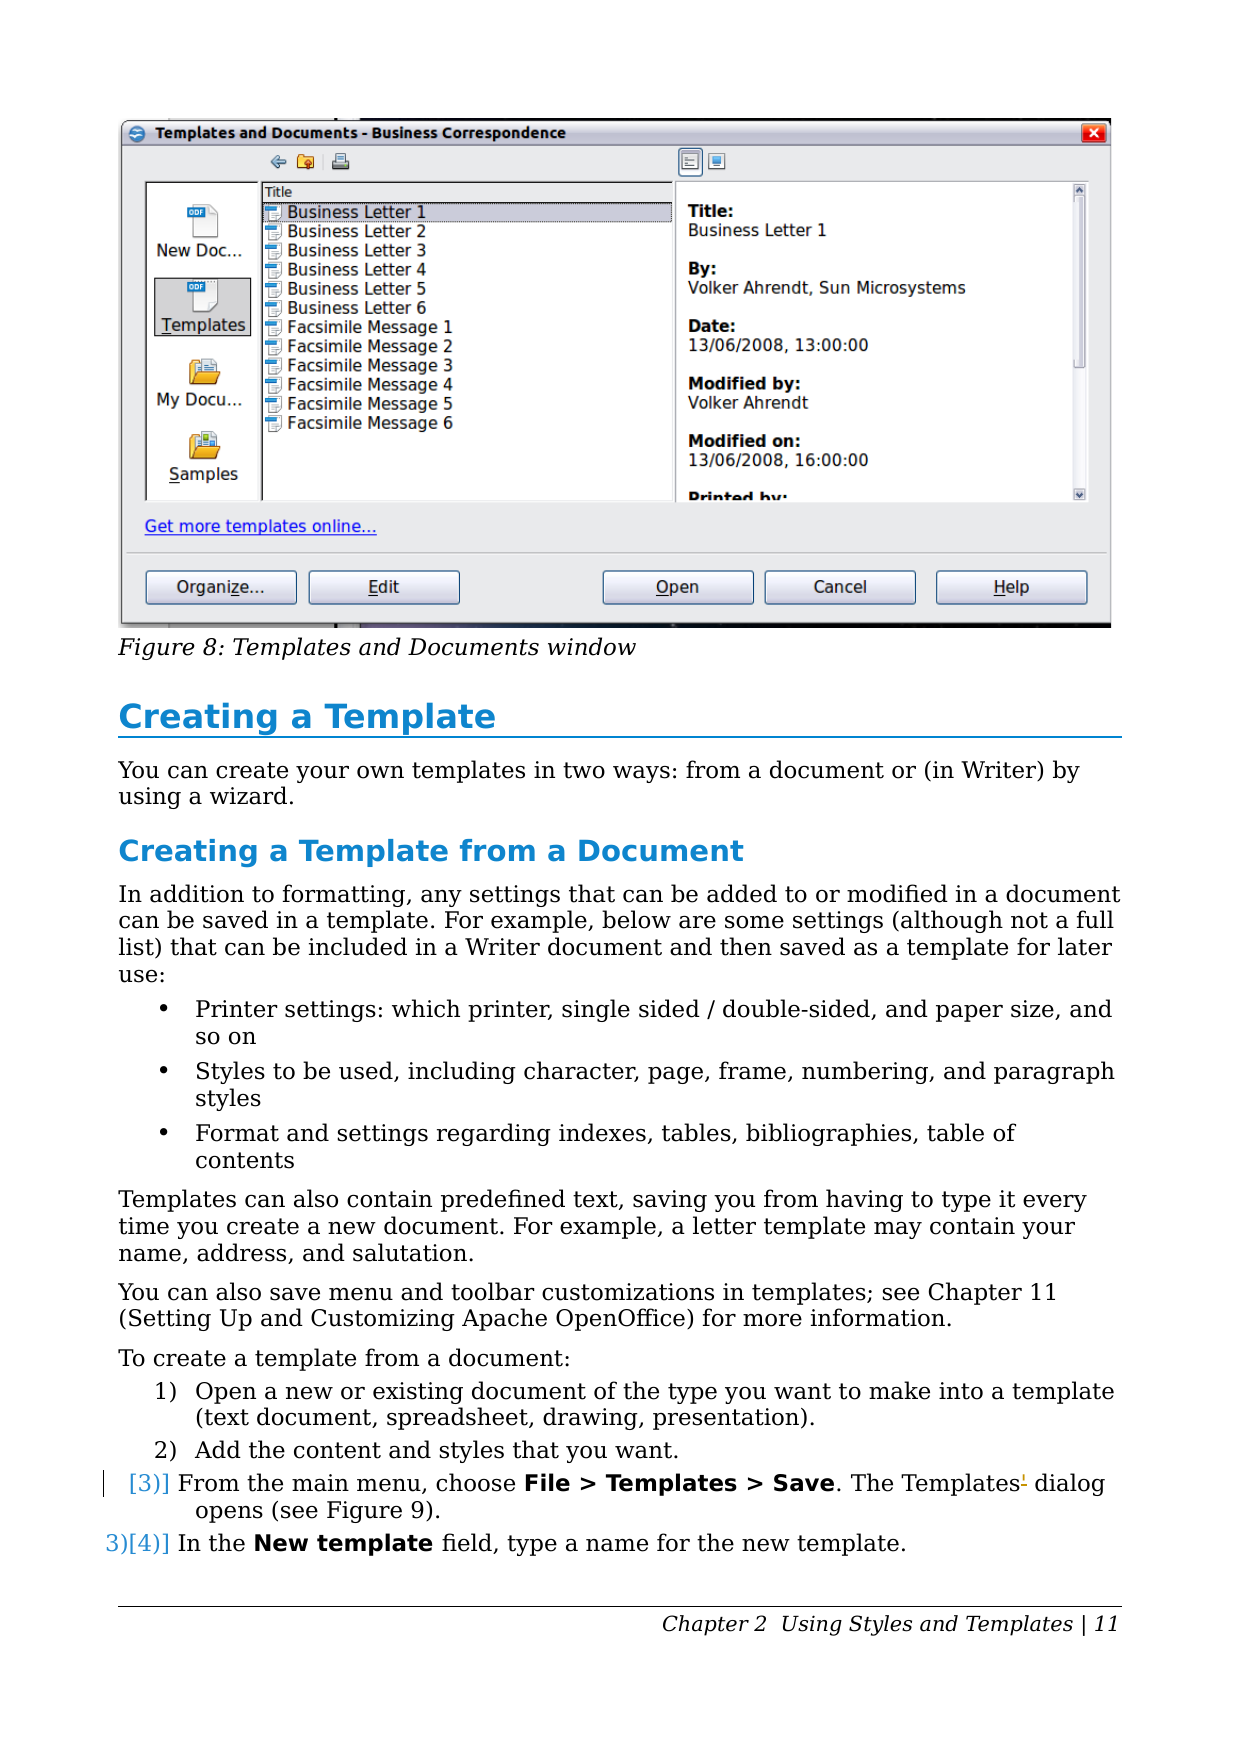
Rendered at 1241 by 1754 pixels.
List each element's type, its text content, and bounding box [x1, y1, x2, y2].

list Open a new or existing document of the type you want to make into a template (text document, spreadsheet, drawing, presentation). [177, 1378, 1122, 1431]
picture [118, 118, 1112, 628]
list Format and settings regarding indexes, tables, bibliographies, table of contents [156, 1118, 1122, 1174]
list In addition to formatting, any settings that can be added to or modified in a document can be saved in a template. For example, below are some settings (although not a full list) that can be included in a Writer document and then saved as a template for later use: [118, 881, 1122, 987]
list To create a template from a document: [118, 1345, 1122, 1371]
list Printer settings: which printer, single sided / double-sided, and paper size, and so on [156, 994, 1122, 1050]
text Figure 8: Templates and Documents window [118, 634, 1126, 661]
text Templates can also contain predefined text, saving you from having to type it every time you create a new document. For example, a letter template may contain your name, address, and salutation. [118, 1186, 1122, 1266]
subtitle Creating a Template from a Document [118, 834, 1122, 868]
list From the main menu, choose File > Templates > Save. The Templates dialog opens (see Figure 9). [177, 1470, 1122, 1524]
list Add the content and styles that you want. [177, 1437, 1122, 1464]
list Styles to be used, including character, page, frame, numbering, and paragraph styles [156, 1056, 1122, 1112]
list In the New template field, type a name for the new template. [177, 1530, 1122, 1557]
text You can create your own templates in two ways: from a document or (in Writer) by using a wizard. [118, 757, 1122, 810]
text You can also save menu and toolbar customizations in templates; see Chapter 11 (Setting Up and Customizing Apache OpenOffice) for more information. [118, 1279, 1122, 1332]
subtitle Creating a Template [118, 697, 1122, 736]
